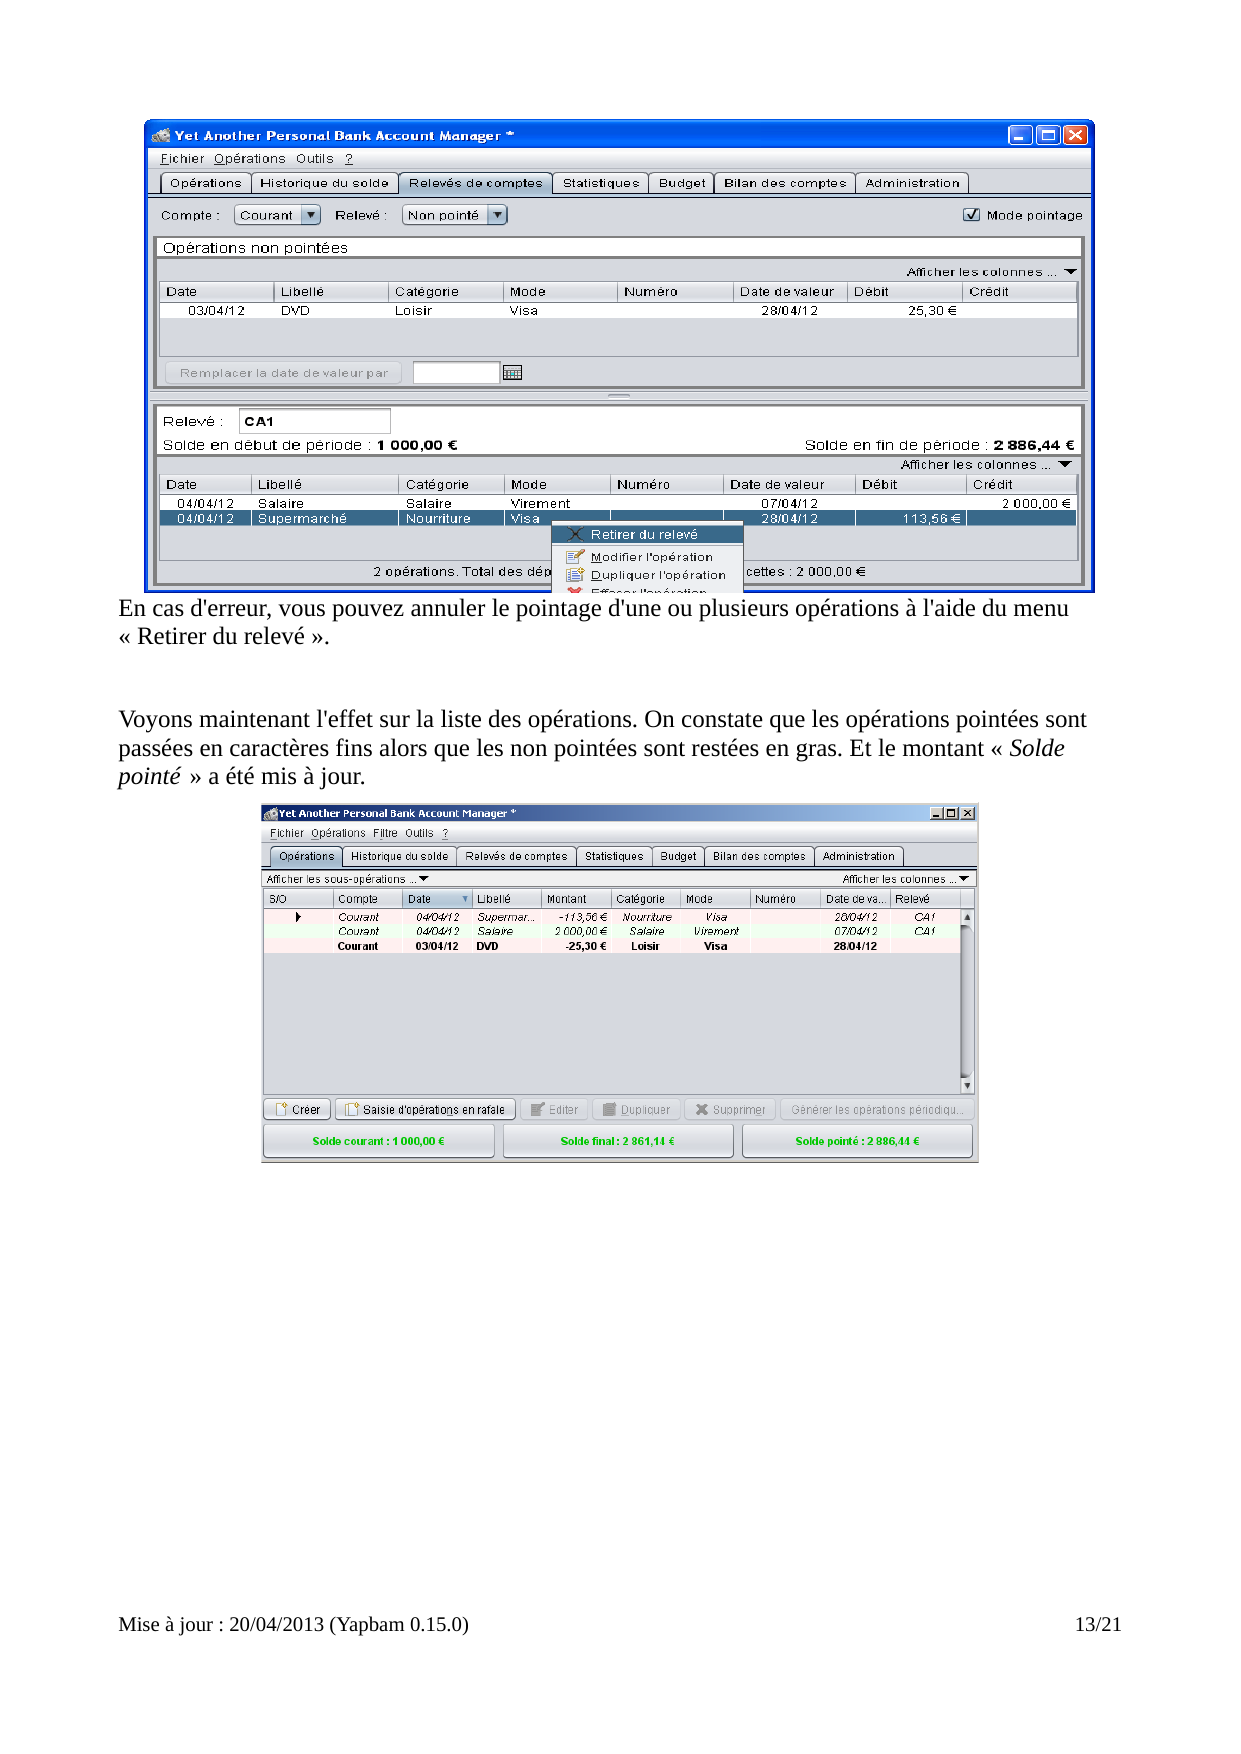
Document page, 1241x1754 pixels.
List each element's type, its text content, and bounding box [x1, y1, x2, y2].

picture [261, 802, 979, 1163]
text En cas d'erreur, vous pouvez annuler le pointage d'une ou plusieurs opérations à l'aide du menu « Retirer du relevé ». [118, 593, 1122, 650]
text Voyons maintenant l'effet sur la liste des opérations. On constate que les opérations pointées sont passées en caractères fins alors que les non pointées sont restées en gras. Et le montant « Solde pointé » a été mis à jour. [118, 704, 1122, 790]
picture [143, 118, 1097, 593]
